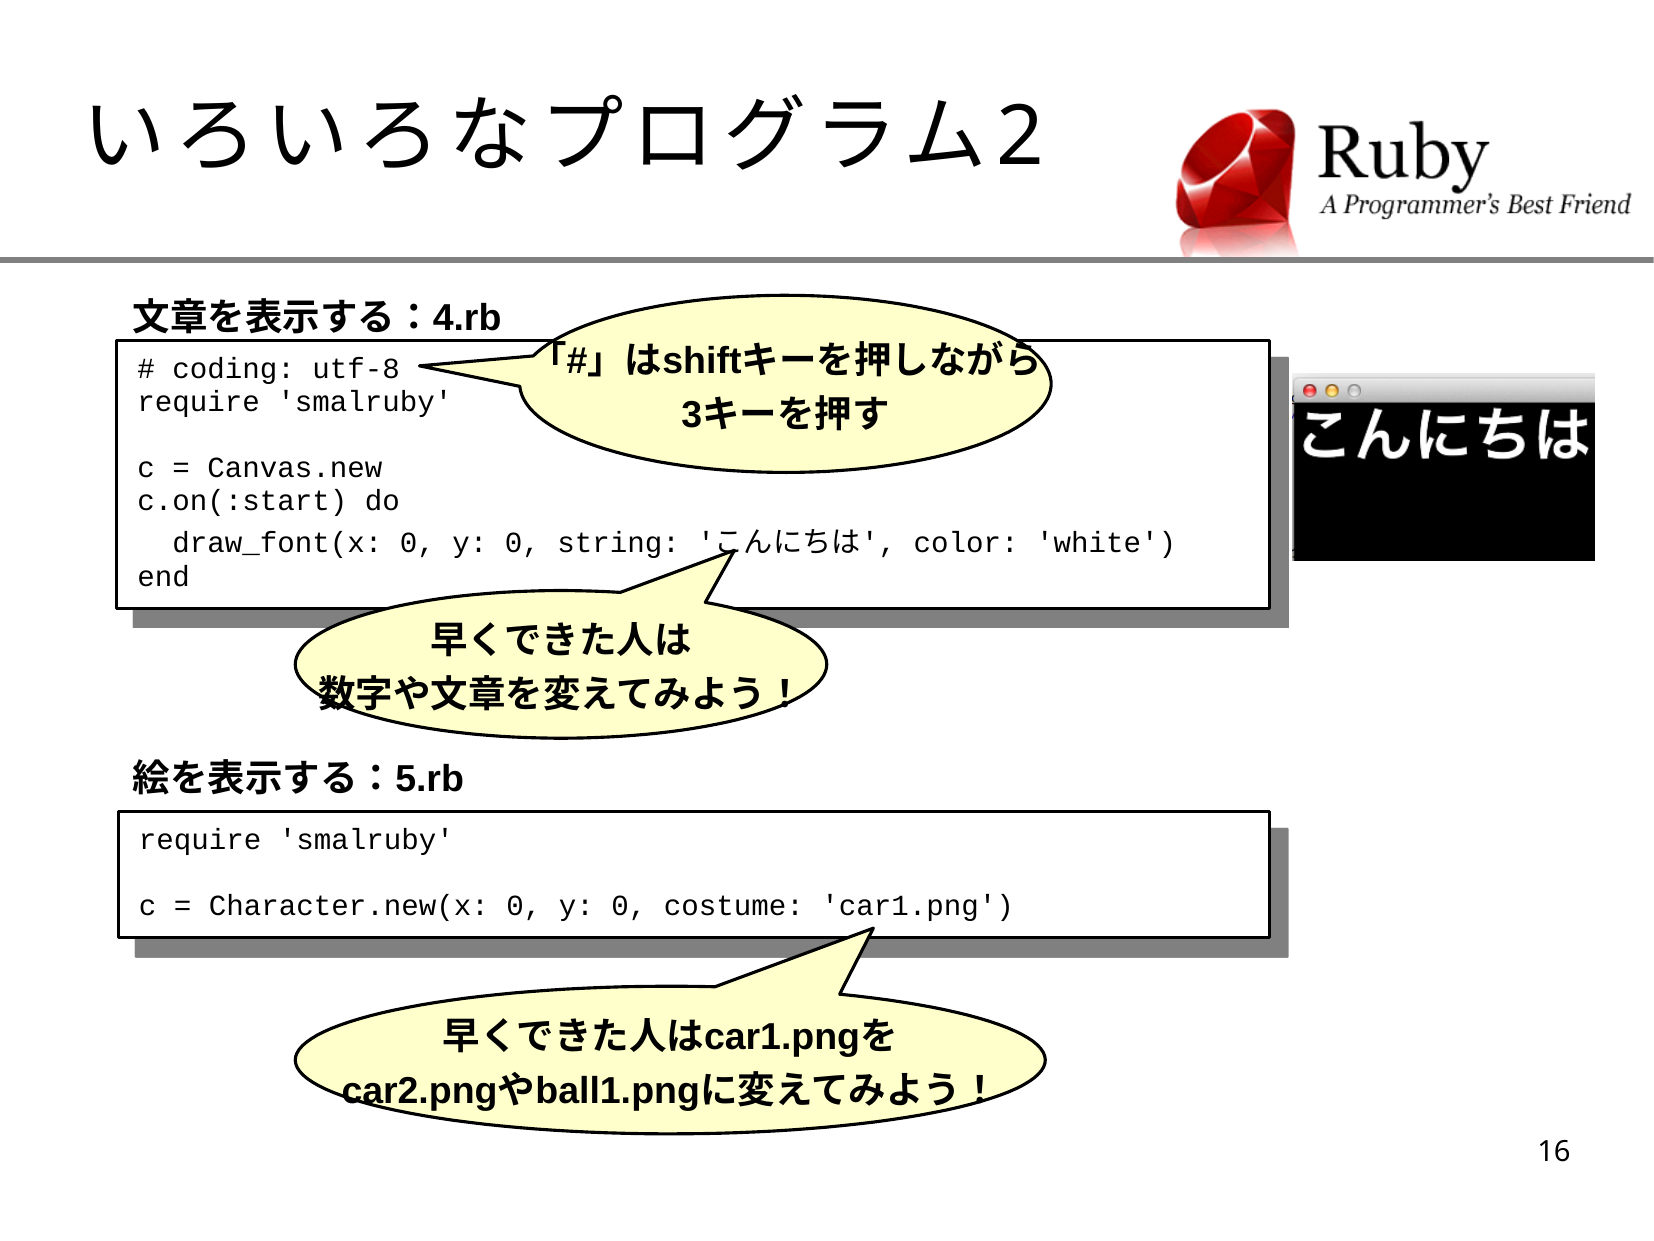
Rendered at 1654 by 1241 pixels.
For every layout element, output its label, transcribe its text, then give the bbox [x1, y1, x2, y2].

text_box 「#」はshiftキーを押しながら 3キーを押す [419, 295, 1052, 473]
text_box 文章を表示する：4.rb [118, 279, 751, 338]
text_box 早くできた人はcar1.pngを car2.pngやball1.pngに変えてみよう！ [295, 928, 1046, 1134]
text_box # coding: utf-8 require 'smalruby' c = Canvas.new c.on(:start) do draw_font(x: 0, y: 0, string: 'こんにちは', color: 'white') end [116, 340, 1270, 589]
text_box 早くできた人は 数字や文章を変えてみよう！ [295, 550, 827, 739]
text_box require 'smalruby' c = Character.new(x: 0, y: 0, costume: 'car1.png') [118, 811, 1270, 933]
title いろいろなプログラム2 [82, 49, 1152, 207]
picture [1160, 82, 1654, 257]
picture [1292, 373, 1595, 562]
text_box 絵を表示する：5.rb [118, 740, 739, 799]
